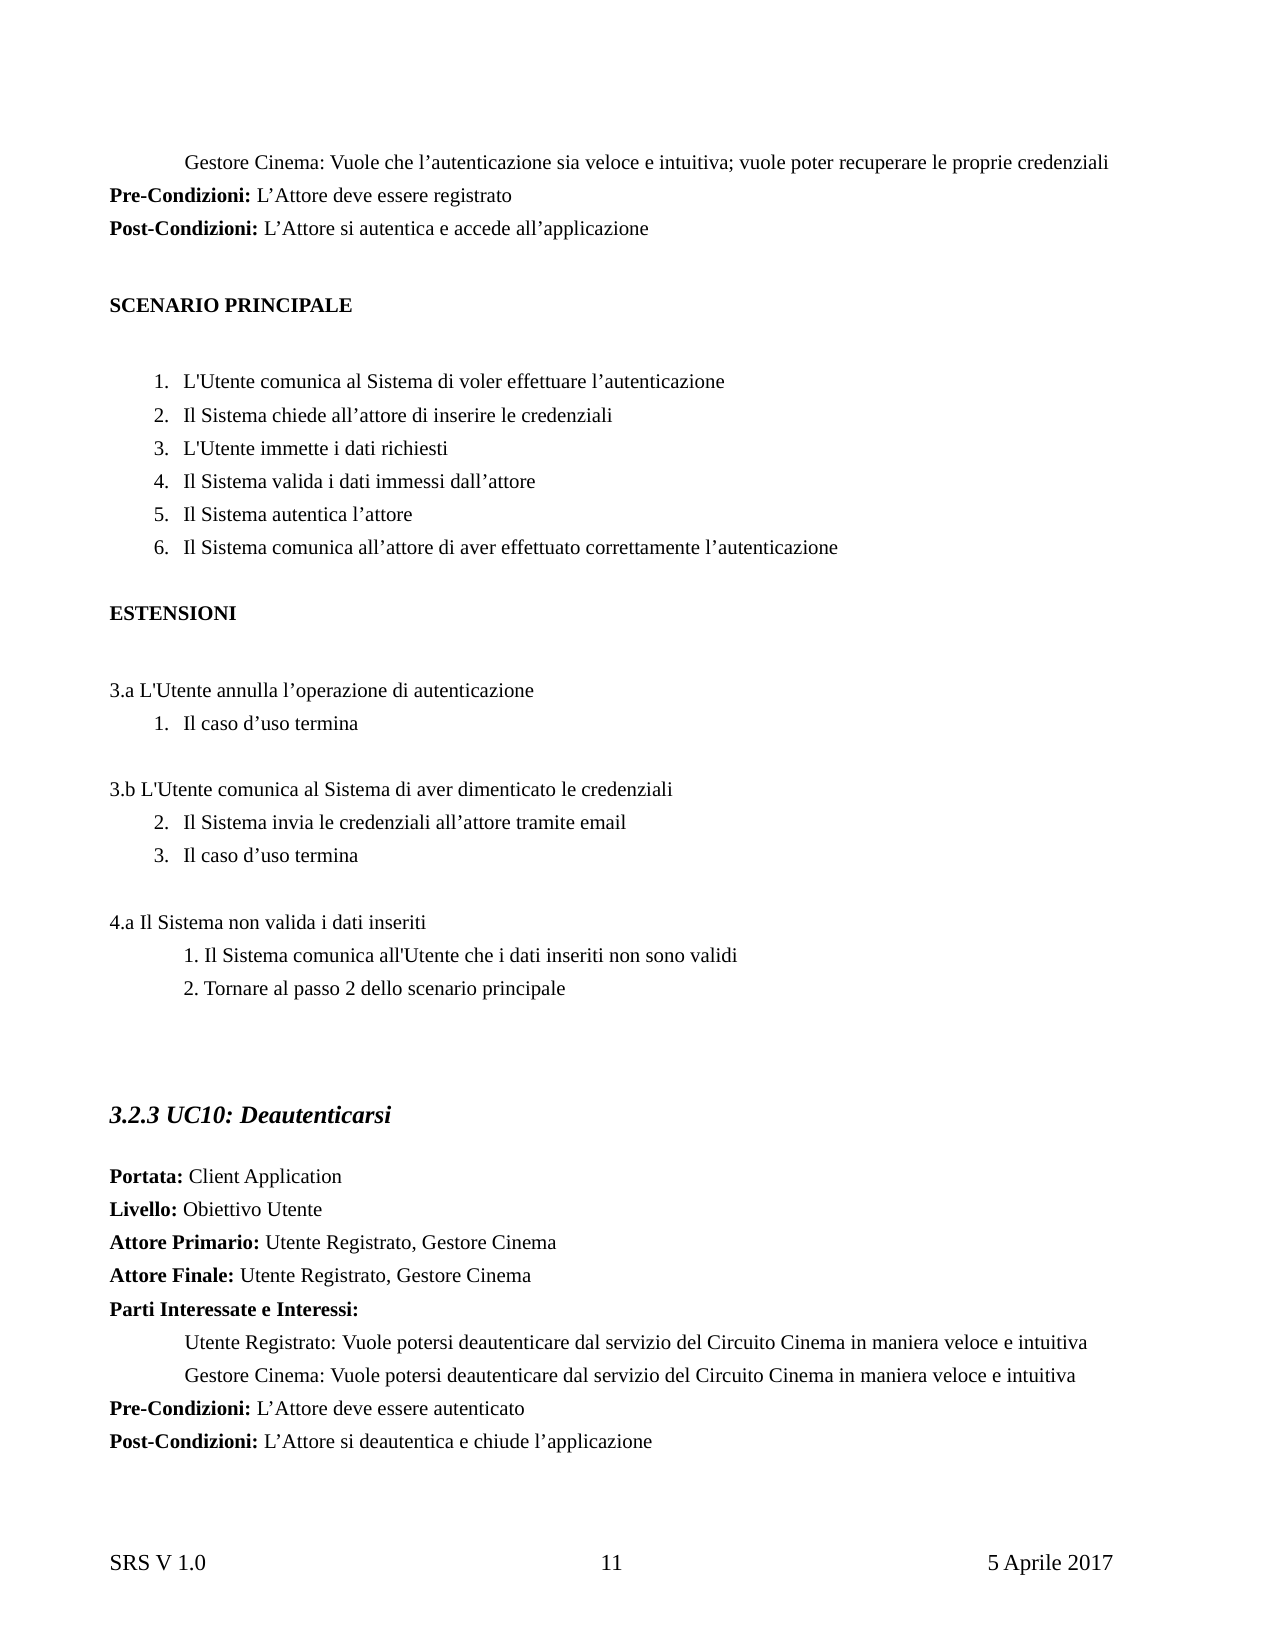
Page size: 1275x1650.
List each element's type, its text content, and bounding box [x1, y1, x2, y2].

text Utente Registrato: Vuole potersi deautenticare dal servizio del Circuito Cinema in maniera veloce e intuitiva [184, 1330, 1162, 1354]
list Il caso d’uso termina [153, 711, 1162, 735]
text Attore Finale: Utente Registrato, Gestore Cinema [109, 1263, 1162, 1287]
text Pre-Condizioni: L’Attore deve essere registrato [109, 183, 1162, 207]
subtitle 3.2.3 UC10: Deautenticarsi [109, 1100, 1162, 1129]
list Il Sistema invia le credenziali all’attore tramite email [153, 810, 1162, 834]
text Portata: Client Application [109, 1164, 1162, 1188]
text Pre-Condizioni: L’Attore deve essere autenticato [109, 1396, 1162, 1420]
text Post-Condizioni: L’Attore si deautentica e chiude l’applicazione [109, 1429, 1162, 1453]
text Post-Condizioni: L’Attore si autentica e accede all’applicazione [109, 216, 1162, 240]
text Parti Interessate e Interessi: [109, 1297, 1162, 1321]
list Il Sistema autentica l’attore [153, 502, 1162, 526]
text 4.a Il Sistema non valida i dati inseriti [109, 910, 1162, 934]
text 1. Il Sistema comunica all'Utente che i dati inseriti non sono validi [109, 943, 1162, 967]
list Il Sistema chiede all’attore di inserire le credenziali [153, 402, 1162, 427]
list L'Utente immette i dati richiesti [153, 436, 1162, 460]
text Attore Primario: Utente Registrato, Gestore Cinema [109, 1230, 1162, 1254]
list Il Sistema comunica all’attore di aver effettuato correttamente l’autenticazione [153, 535, 1162, 559]
text 3.b L'Utente comunica al Sistema di aver dimenticato le credenziali [109, 777, 1162, 801]
text 3.a L'Utente annulla l’operazione di autenticazione [109, 678, 1162, 702]
text Gestore Cinema: Vuole che l’autenticazione sia veloce e intuitiva; vuole poter recuperare le proprie credenziali [184, 150, 1162, 174]
text 2. Tornare al passo 2 dello scenario principale [109, 976, 1162, 1000]
list L'Utente comunica al Sistema di voler effettuare l’autenticazione [153, 369, 1162, 393]
text Gestore Cinema: Vuole potersi deautenticare dal servizio del Circuito Cinema in maniera veloce e intuitiva [184, 1363, 1162, 1387]
text ESTENSIONI [109, 601, 1162, 625]
list Il caso d’uso termina [153, 843, 1162, 867]
list Il Sistema valida i dati immessi dall’attore [153, 469, 1162, 493]
text SCENARIO PRINCIPALE [109, 293, 1162, 317]
text Livello: Obiettivo Utente [109, 1197, 1162, 1221]
